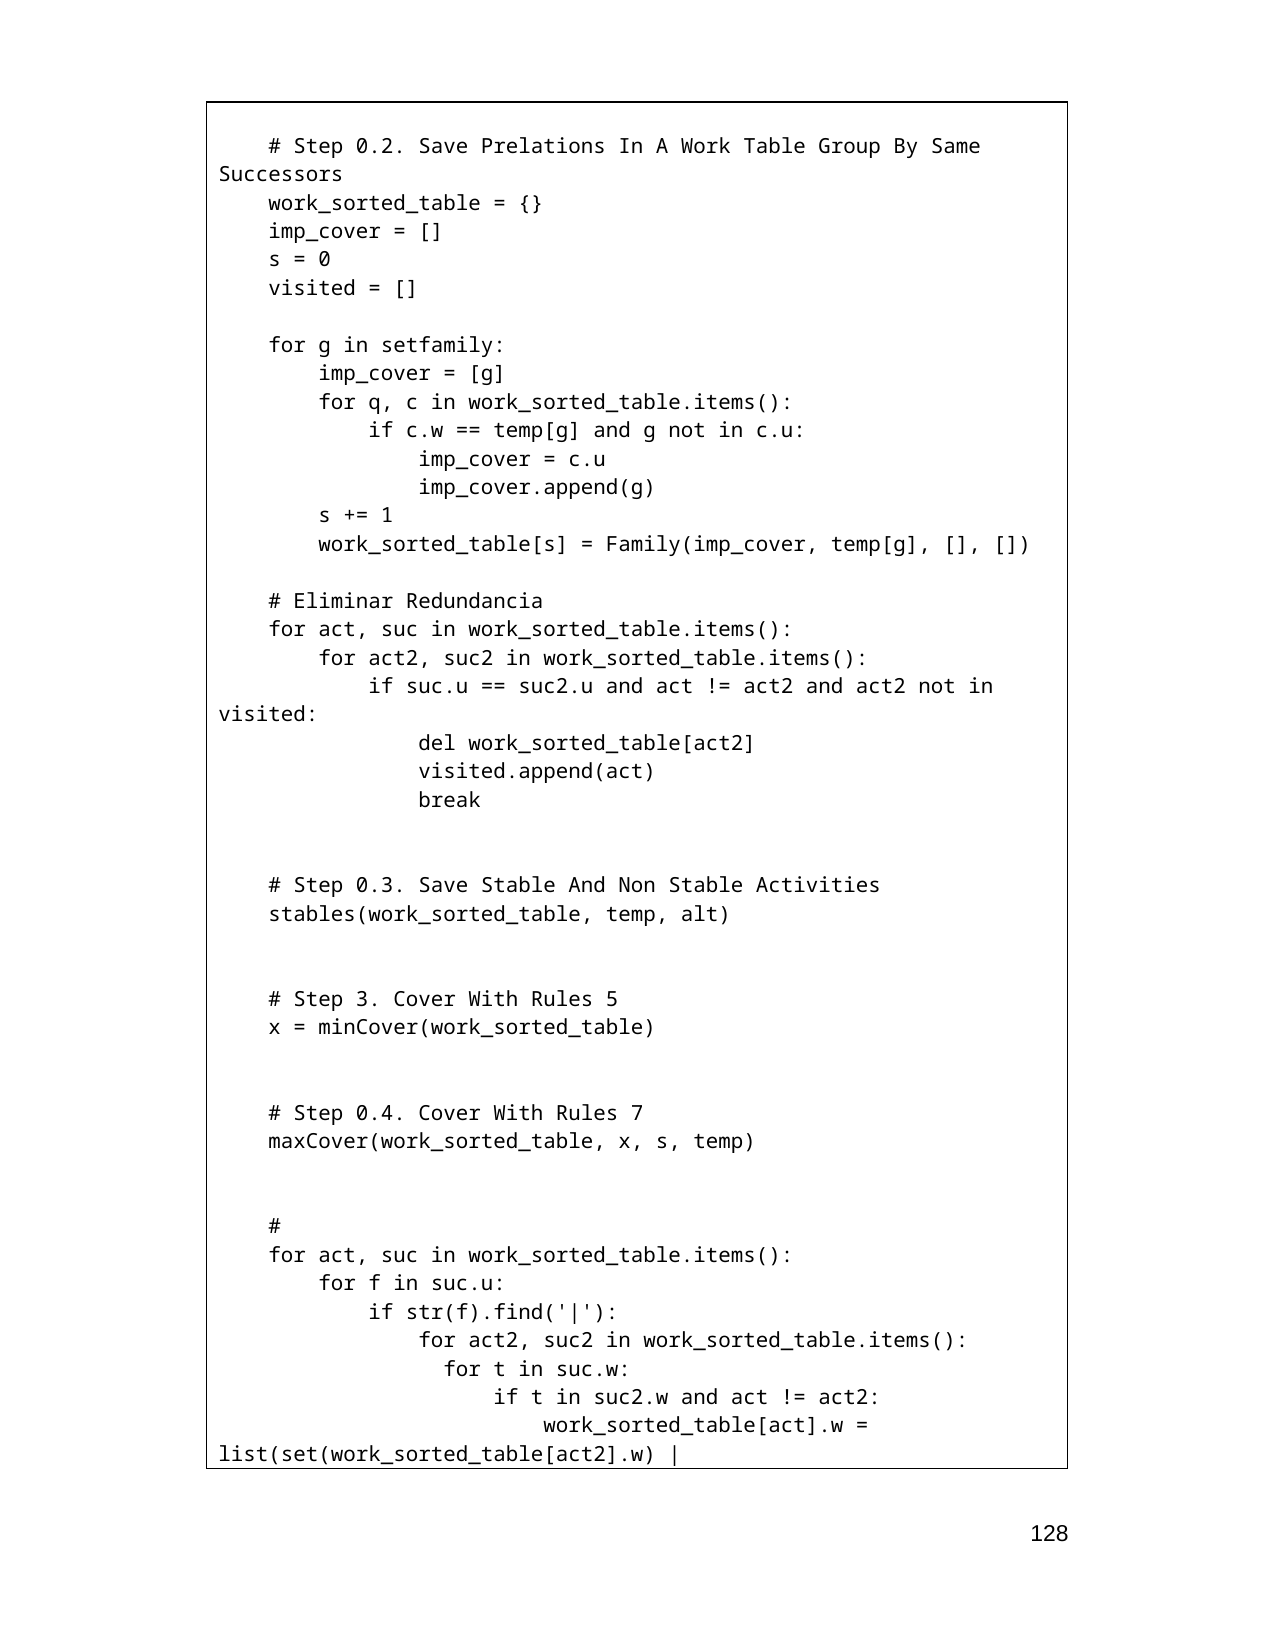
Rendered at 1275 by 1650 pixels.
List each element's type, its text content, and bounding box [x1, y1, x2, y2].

table_header # Step 0.2. Save Prelations In A Work Table Group By Same Successors work_sorted_table = {} imp_cover = [] s = 0 visited = [] for g in setfamily: imp_cover = [g] for q, c in work_sorted_table.items(): if c.w == temp[g] and g not in c.u: imp_cover = c.u imp_cover.append(g) s += 1 work_sorted_table[s] = Family(imp_cover, temp[g], [], []) # Eliminar Redundancia for act, suc in work_sorted_table.items(): for act2, suc2 in work_sorted_table.items(): if suc.u == suc2.u and act != act2 and act2 not in visited: del work_sorted_table[act2] visited.append(act) break # Step 0.3. Save Stable And Non Stable Activities stables(work_sorted_table, temp, alt) # Step 3. Cover With Rules 5 x = minCover(work_sorted_table) # Step 0.4. Cover With Rules 7 maxCover(work_sorted_table, x, s, temp) # for act, suc in work_sorted_table.items(): for f in suc.u: if str(f).find('|'): for act2, suc2 in work_sorted_table.items(): for t in suc.w: if t in suc2.w and act != act2: work_sorted_table[act].w = list(set(work_sorted_table[act2].w) | [207, 103, 1067, 1467]
